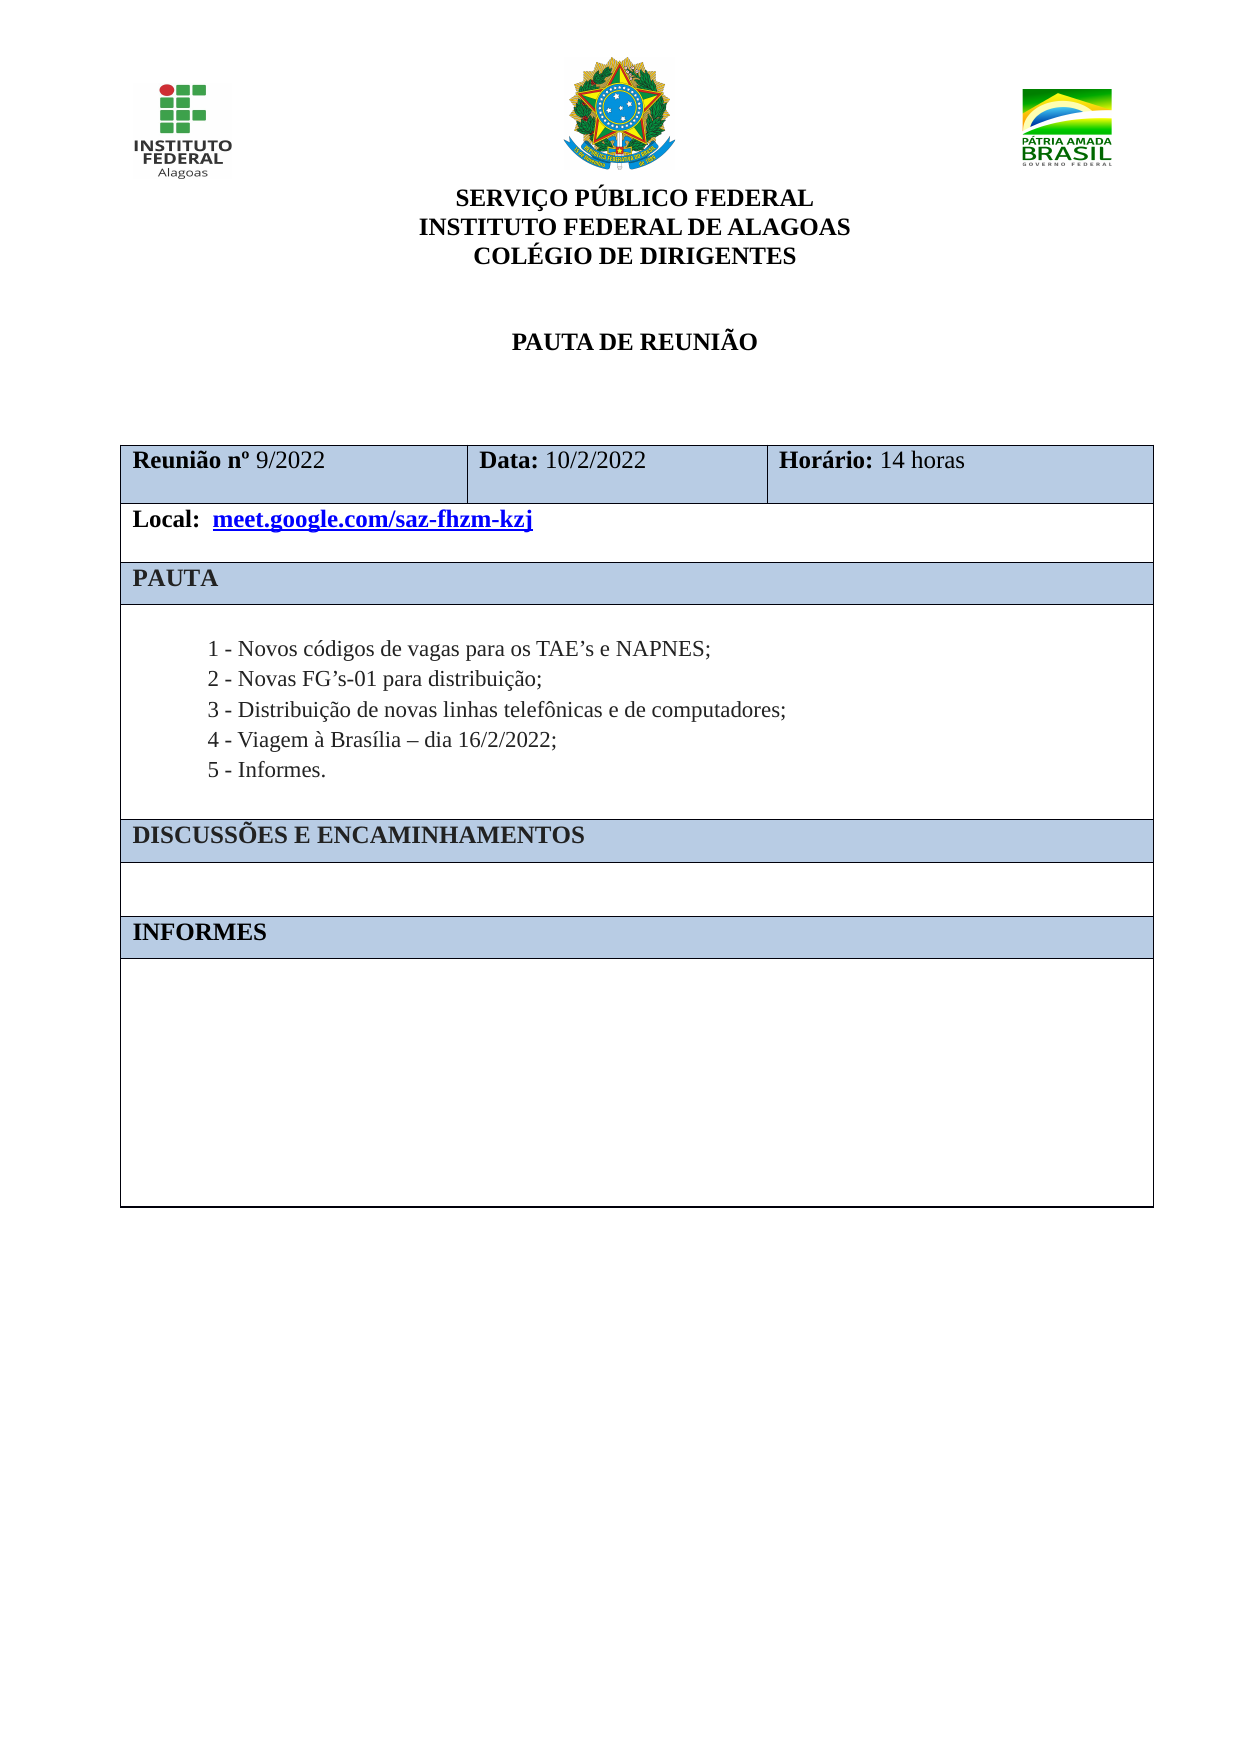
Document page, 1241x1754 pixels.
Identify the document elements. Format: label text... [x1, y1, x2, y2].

table_header Reunião nº 9/2022 [121, 446, 467, 503]
picture [133, 83, 232, 179]
text PAUTA DE REUNIÃO [118, 327, 1152, 356]
table_cell [121, 959, 1153, 1206]
picture [586, 157, 604, 166]
picture [1022, 89, 1112, 166]
table_cell INFORMES [121, 917, 1153, 958]
table_header Horário: 14 horas [768, 446, 1153, 503]
table_cell 1 - Novos códigos de vagas para os TAE’s e NAPNES; 2 - Novas FG’s-01 para distribuição; 3 - Distribuição de novas linhas telefônicas e de computadores; 4 - Viagem à Brasília – dia 16/2/2022; 5 - Informes. [121, 605, 1153, 819]
table_cell PAUTA [121, 563, 1153, 604]
table_header Data: 10/2/2022 [468, 446, 767, 503]
table_cell Local: meet.google.com/saz-fhzm-kzj [121, 504, 1153, 562]
table_cell DISCUSSÕES E ENCAMINHAMENTOS [121, 820, 1153, 862]
picture [582, 147, 598, 155]
picture [642, 147, 654, 155]
table_cell [121, 863, 1153, 916]
picture [563, 57, 676, 170]
